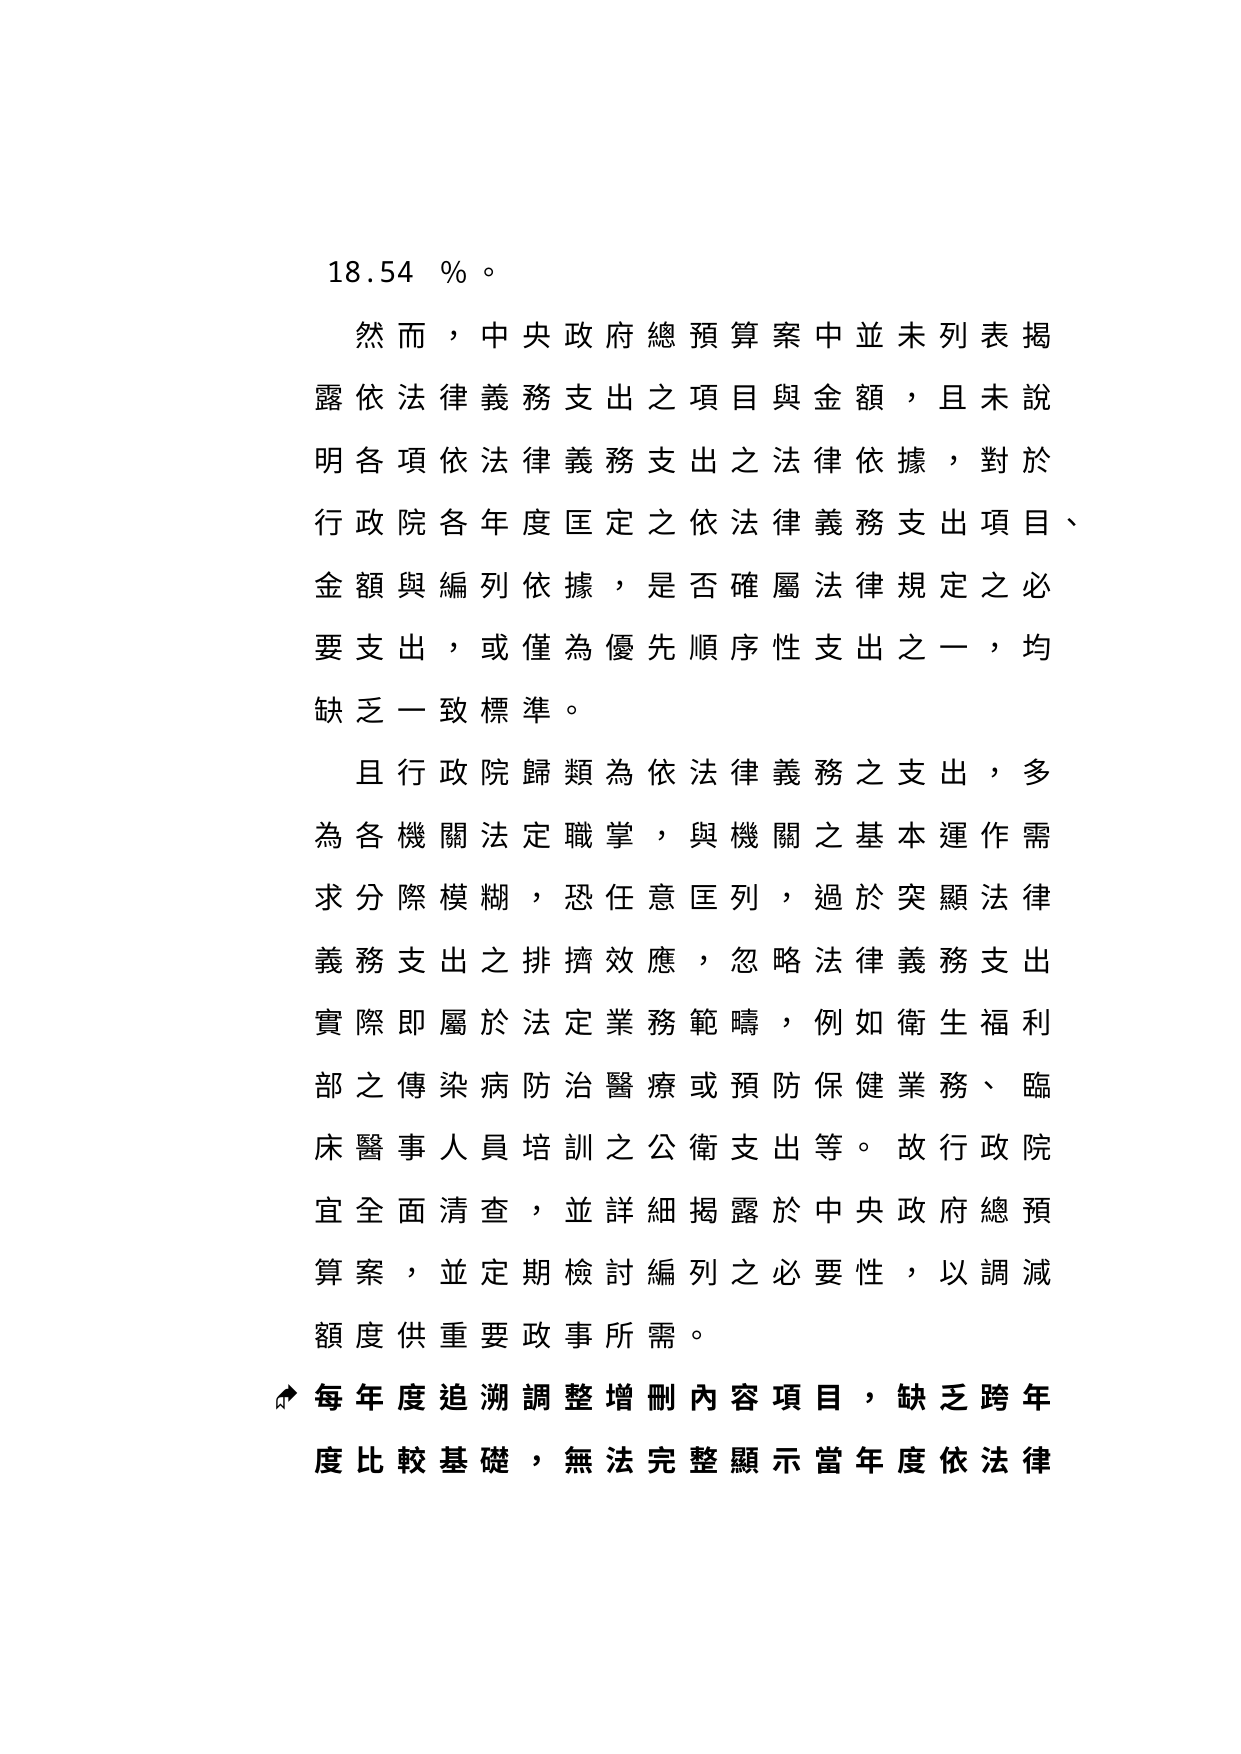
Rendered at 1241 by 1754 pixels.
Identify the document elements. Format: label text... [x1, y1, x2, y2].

text 18.54％。 [271, 229, 1058, 292]
text 且行政院歸類為依法律義務之支出，多為各機關法定職掌，與機關之基本運作需求分際模糊，恐任意匡列，過於突顯法律義務支出之排擠效應，忽略法律義務支出實際即屬於法定業務範疇，例如衛生福利部之傳染病防治醫療或預防保健業務、臨床醫事人員培訓之公衛支出等。故行政院宜全面清查，並詳細揭露於中央政府總預算案，並定期檢討編列之必要性，以調減額度供重要政事所需。 [271, 729, 1058, 1354]
text 每年度追溯調整增刪內容項目，缺乏跨年度比較基礎，無法完整顯示當年度依法律 [242, 1354, 1058, 1479]
text 然而，中央政府總預算案中並未列表揭露依法律義務支出之項目與金額，且未說明各項依法律義務支出之法律依據，對於行政院各年度匡定之依法律義務支出項目、金額與編列依據，是否確屬法律規定之必要支出，或僅為優先順序性支出之一，均缺乏一致標準。 [271, 292, 1058, 729]
